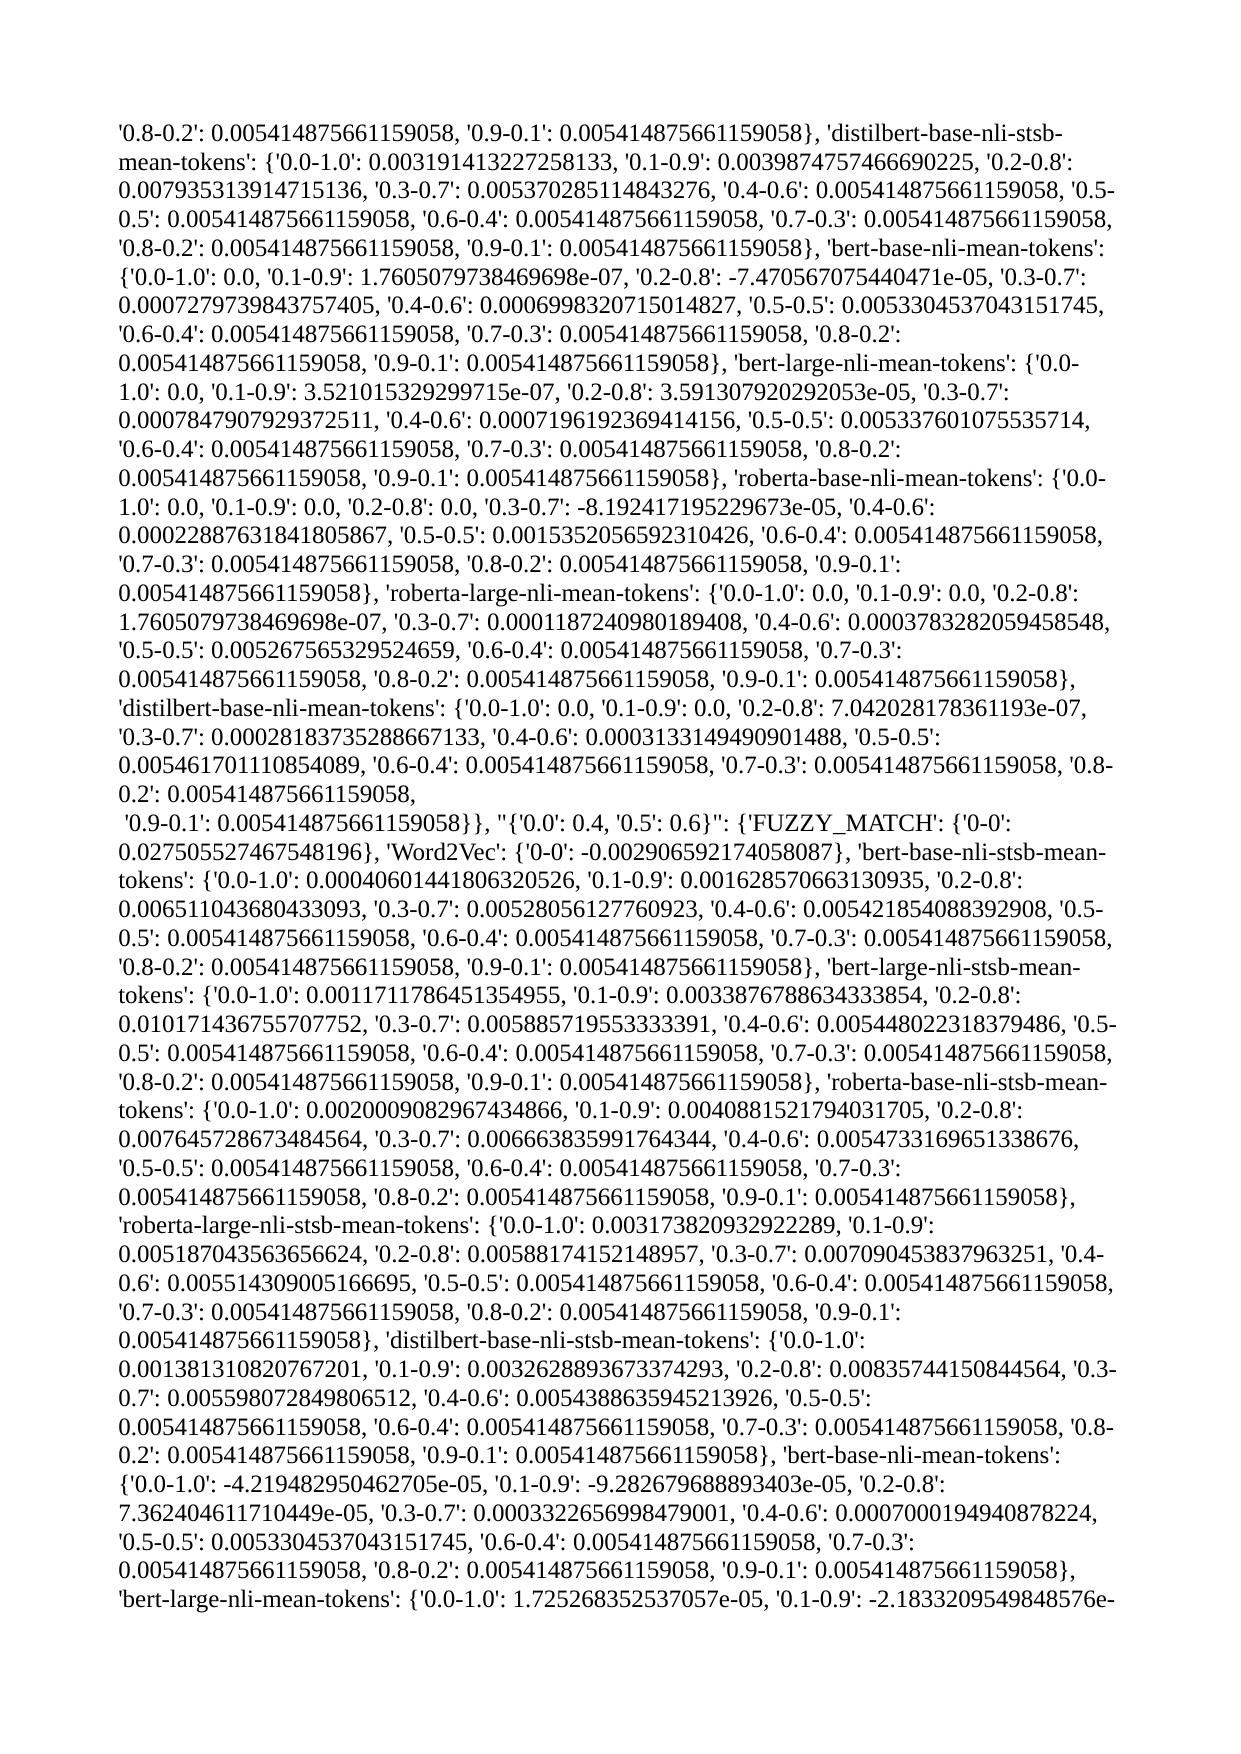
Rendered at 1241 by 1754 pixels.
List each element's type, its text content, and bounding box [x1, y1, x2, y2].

text '0.8-0.2': 0.005414875661159058, '0.9-0.1': 0.005414875661159058}, 'distilbert-base-nli-stsb-mean-tokens': {'0.0-1.0': 0.003191413227258133, '0.1-0.9': 0.0039874757466690225, '0.2-0.8': 0.007935313914715136, '0.3-0.7': 0.005370285114843276, '0.4-0.6': 0.005414875661159058, '0.5-0.5': 0.005414875661159058, '0.6-0.4': 0.005414875661159058, '0.7-0.3': 0.005414875661159058, '0.8-0.2': 0.005414875661159058, '0.9-0.1': 0.005414875661159058}, 'bert-base-nli-mean-tokens': {'0.0-1.0': 0.0, '0.1-0.9': 1.7605079738469698e-07, '0.2-0.8': -7.470567075440471e-05, '0.3-0.7': 0.0007279739843757405, '0.4-0.6': 0.0006998320715014827, '0.5-0.5': 0.0053304537043151745, '0.6-0.4': 0.005414875661159058, '0.7-0.3': 0.005414875661159058, '0.8-0.2': 0.005414875661159058, '0.9-0.1': 0.005414875661159058}, 'bert-large-nli-mean-tokens': {'0.0-1.0': 0.0, '0.1-0.9': 3.521015329299715e-07, '0.2-0.8': 3.591307920292053e-05, '0.3-0.7': 0.0007847907929372511, '0.4-0.6': 0.0007196192369414156, '0.5-0.5': 0.005337601075535714, '0.6-0.4': 0.005414875661159058, '0.7-0.3': 0.005414875661159058, '0.8-0.2': 0.005414875661159058, '0.9-0.1': 0.005414875661159058}, 'roberta-base-nli-mean-tokens': {'0.0-1.0': 0.0, '0.1-0.9': 0.0, '0.2-0.8': 0.0, '0.3-0.7': -8.192417195229673e-05, '0.4-0.6': 0.00022887631841805867, '0.5-0.5': 0.0015352056592310426, '0.6-0.4': 0.005414875661159058, '0.7-0.3': 0.005414875661159058, '0.8-0.2': 0.005414875661159058, '0.9-0.1': 0.005414875661159058}, 'roberta-large-nli-mean-tokens': {'0.0-1.0': 0.0, '0.1-0.9': 0.0, '0.2-0.8': 1.7605079738469698e-07, '0.3-0.7': 0.0001187240980189408, '0.4-0.6': 0.0003783282059458548, '0.5-0.5': 0.005267565329524659, '0.6-0.4': 0.005414875661159058, '0.7-0.3': 0.005414875661159058, '0.8-0.2': 0.005414875661159058, '0.9-0.1': 0.005414875661159058}, 'distilbert-base-nli-mean-tokens': {'0.0-1.0': 0.0, '0.1-0.9': 0.0, '0.2-0.8': 7.042028178361193e-07, '0.3-0.7': 0.00028183735288667133, '0.4-0.6': 0.0003133149490901488, '0.5-0.5': 0.005461701110854089, '0.6-0.4': 0.005414875661159058, '0.7-0.3': 0.005414875661159058, '0.8-0.2': 0.005414875661159058, [118, 118, 1122, 808]
text '0.9-0.1': 0.005414875661159058}}, "{'0.0': 0.4, '0.5': 0.6}": {'FUZZY_MATCH': {'0-0': 0.027505527467548196}, 'Word2Vec': {'0-0': -0.002906592174058087}, 'bert-base-nli-stsb-mean-tokens': {'0.0-1.0': 0.00040601441806320526, '0.1-0.9': 0.001628570663130935, '0.2-0.8': 0.006511043680433093, '0.3-0.7': 0.00528056127760923, '0.4-0.6': 0.005421854088392908, '0.5-0.5': 0.005414875661159058, '0.6-0.4': 0.005414875661159058, '0.7-0.3': 0.005414875661159058, '0.8-0.2': 0.005414875661159058, '0.9-0.1': 0.005414875661159058}, 'bert-large-nli-stsb-mean-tokens': {'0.0-1.0': 0.0011711786451354955, '0.1-0.9': 0.0033876788634333854, '0.2-0.8': 0.010171436755707752, '0.3-0.7': 0.005885719553333391, '0.4-0.6': 0.005448022318379486, '0.5-0.5': 0.005414875661159058, '0.6-0.4': 0.005414875661159058, '0.7-0.3': 0.005414875661159058, '0.8-0.2': 0.005414875661159058, '0.9-0.1': 0.005414875661159058}, 'roberta-base-nli-stsb-mean-tokens': {'0.0-1.0': 0.0020009082967434866, '0.1-0.9': 0.0040881521794031705, '0.2-0.8': 0.007645728673484564, '0.3-0.7': 0.006663835991764344, '0.4-0.6': 0.0054733169651338676, '0.5-0.5': 0.005414875661159058, '0.6-0.4': 0.005414875661159058, '0.7-0.3': 0.005414875661159058, '0.8-0.2': 0.005414875661159058, '0.9-0.1': 0.005414875661159058}, 'roberta-large-nli-stsb-mean-tokens': {'0.0-1.0': 0.003173820932922289, '0.1-0.9': 0.005187043563656624, '0.2-0.8': 0.00588174152148957, '0.3-0.7': 0.007090453837963251, '0.4-0.6': 0.005514309005166695, '0.5-0.5': 0.005414875661159058, '0.6-0.4': 0.005414875661159058, '0.7-0.3': 0.005414875661159058, '0.8-0.2': 0.005414875661159058, '0.9-0.1': 0.005414875661159058}, 'distilbert-base-nli-stsb-mean-tokens': {'0.0-1.0': 0.001381310820767201, '0.1-0.9': 0.0032628893673374293, '0.2-0.8': 0.00835744150844564, '0.3-0.7': 0.005598072849806512, '0.4-0.6': 0.0054388635945213926, '0.5-0.5': 0.005414875661159058, '0.6-0.4': 0.005414875661159058, '0.7-0.3': 0.005414875661159058, '0.8-0.2': 0.005414875661159058, '0.9-0.1': 0.005414875661159058}, 'bert-base-nli-mean-tokens': {'0.0-1.0': -4.219482950462705e-05, '0.1-0.9': -9.282679688893403e-05, '0.2-0.8': 7.362404611710449e-05, '0.3-0.7': 0.0003322656998479001, '0.4-0.6': 0.0007000194940878224, '0.5-0.5': 0.0053304537043151745, '0.6-0.4': 0.005414875661159058, '0.7-0.3': 0.005414875661159058, '0.8-0.2': 0.005414875661159058, '0.9-0.1': 0.005414875661159058}, 'bert-large-nli-mean-tokens': {'0.0-1.0': 1.725268352537057e-05, '0.1-0.9': -2.1833209549848576e- [118, 808, 1122, 1613]
